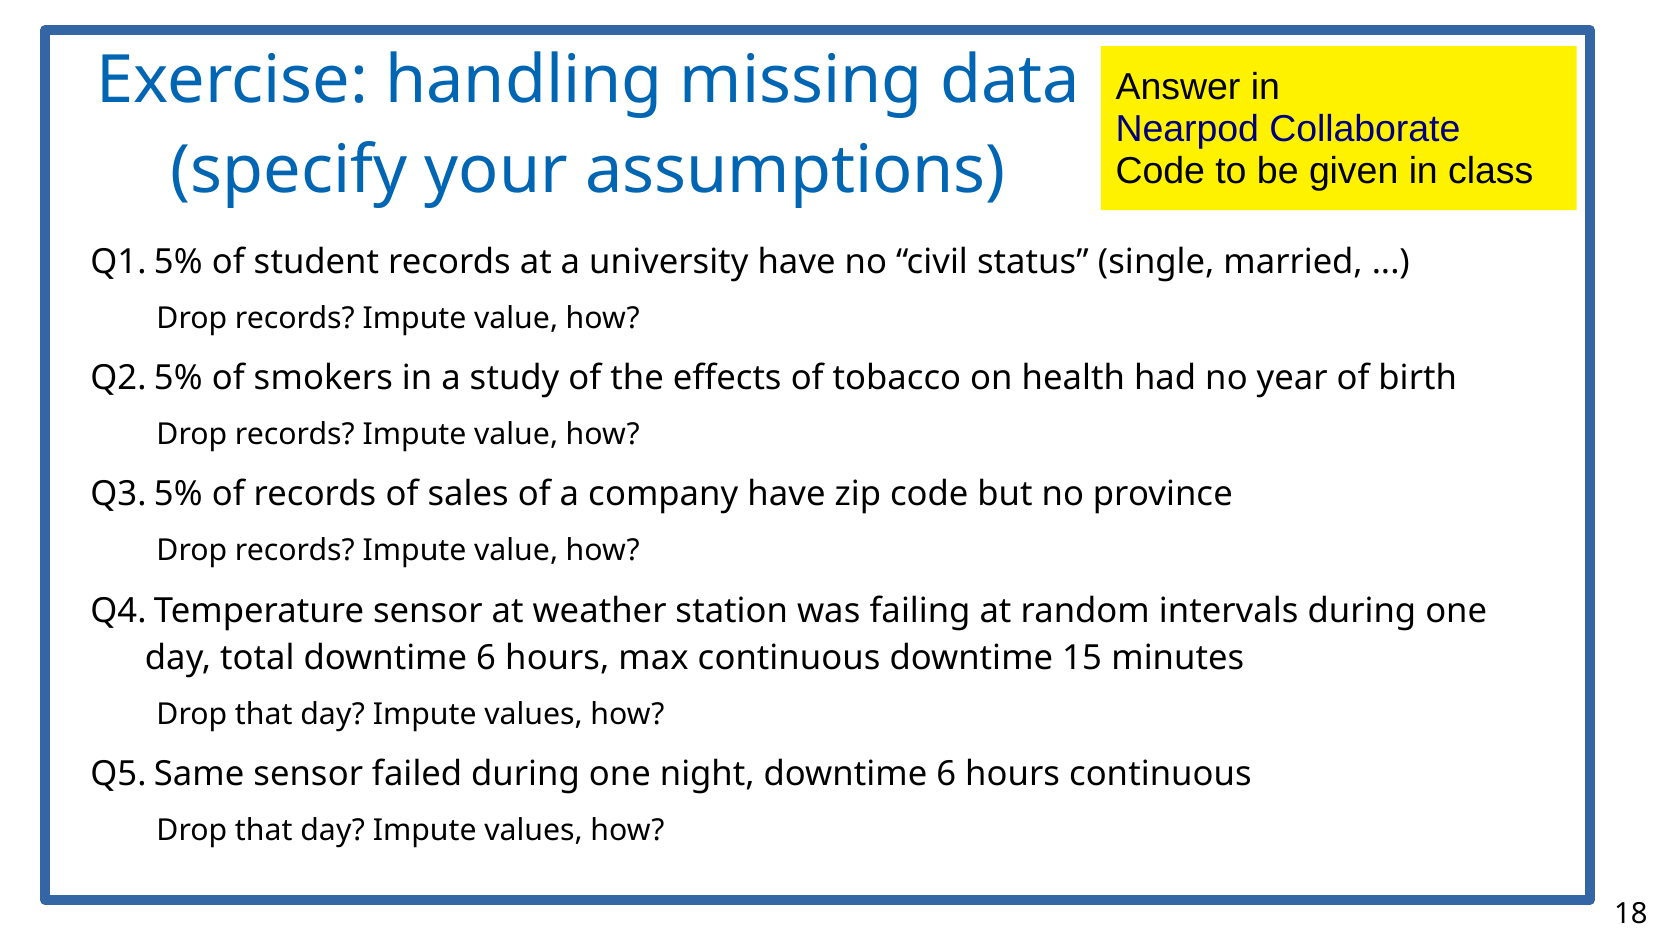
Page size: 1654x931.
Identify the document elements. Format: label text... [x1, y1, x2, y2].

title Exercise: handling missing data (specify your assumptions) [82, 46, 1096, 197]
text_box Answer in Nearpod Collaborate Code to be given in class [1100, 46, 1577, 211]
list 5% of student records at a university have no “civil status” (single, married, ...) Drop records? Impute value, how? 5% of smokers in a study of the effects of tobacco on health had no year of birth Drop records? Impute value, how? 5% of records of sales of a company have zip code but no province Drop records? Impute value, how? Temperature sensor at weather station was failing at random intervals during one day, total downtime 6 hours, max continuous downtime 15 minutes Drop that day? Impute values, how? Same sensor failed during one night, downtime 6 hours continuous Drop that day? Impute values, how? [82, 236, 1561, 867]
